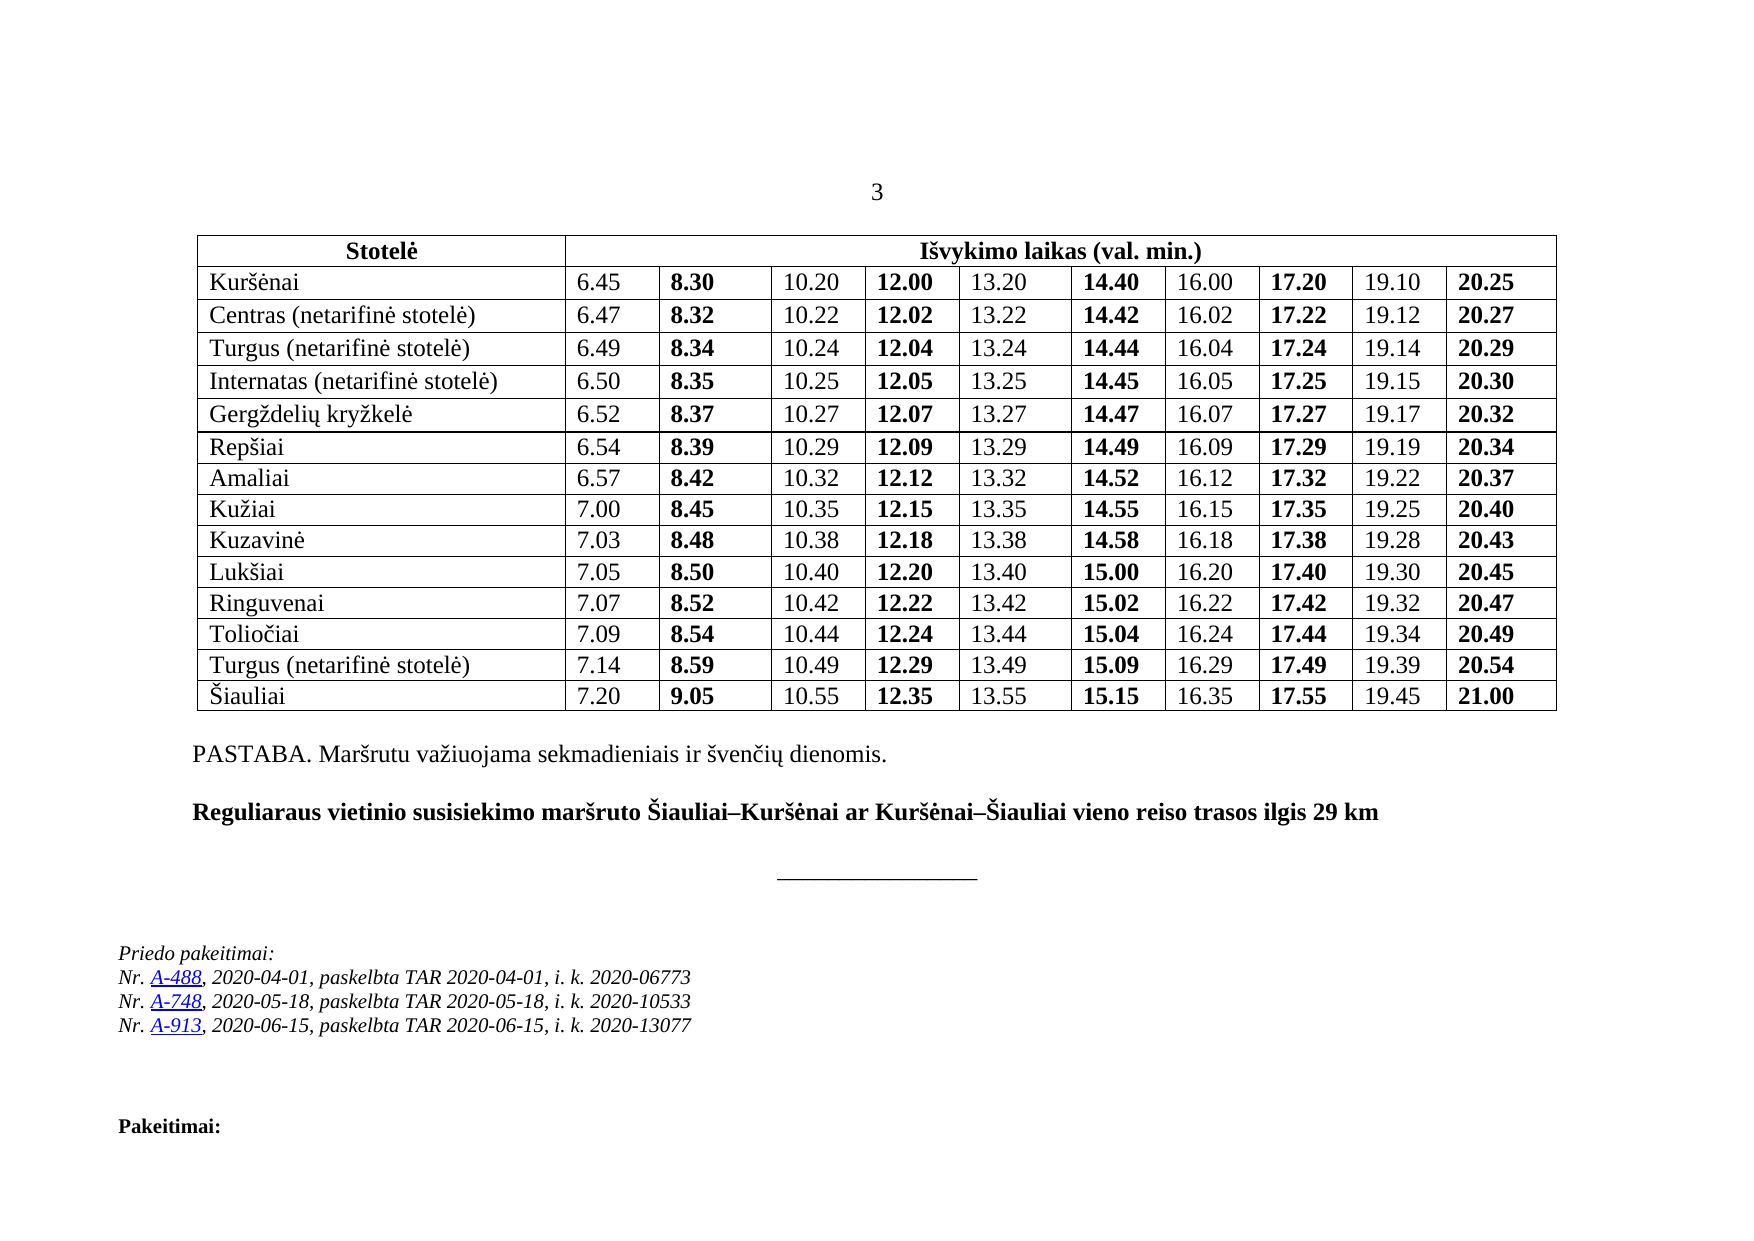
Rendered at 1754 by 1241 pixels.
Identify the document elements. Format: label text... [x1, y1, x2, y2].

table_cell 12.29 [866, 650, 959, 680]
table_cell 10.25 [772, 366, 865, 398]
table_cell 13.20 [960, 267, 1071, 299]
table_cell 14.55 [1072, 495, 1165, 524]
table_cell 8.42 [660, 464, 771, 493]
text Pakeitimai: [118, 1114, 1636, 1138]
table_cell 16.04 [1166, 333, 1259, 365]
table_cell 7.09 [566, 619, 659, 649]
table_cell 19.28 [1353, 526, 1446, 556]
table_cell 19.19 [1353, 433, 1446, 462]
table_cell 9.05 [660, 681, 771, 709]
table_cell 19.30 [1353, 557, 1446, 587]
table_cell 8.32 [660, 300, 771, 332]
table_cell 7.07 [566, 588, 659, 618]
table_cell 12.05 [866, 366, 959, 398]
table_cell 16.12 [1166, 464, 1259, 493]
table_cell 8.45 [660, 495, 771, 524]
table_cell 17.32 [1260, 464, 1352, 493]
table_cell Kuzavinė [198, 526, 565, 556]
table_cell 13.29 [960, 433, 1071, 462]
table_cell 12.18 [866, 526, 959, 556]
table_cell 8.39 [660, 433, 771, 462]
table_cell Kuršėnai [198, 267, 565, 299]
table_cell 13.42 [960, 588, 1071, 618]
table_cell Gergždelių kryžkelė [198, 399, 565, 431]
table_cell 10.22 [772, 300, 865, 332]
table_cell 10.55 [772, 681, 865, 709]
table_cell 13.24 [960, 333, 1071, 365]
table_cell 13.44 [960, 619, 1071, 649]
table_cell 15.04 [1072, 619, 1165, 649]
table_cell 7.20 [566, 681, 659, 709]
table_cell 8.30 [660, 267, 771, 299]
table_cell 12.07 [866, 399, 959, 431]
table_cell 14.40 [1072, 267, 1165, 299]
table_cell 12.00 [866, 267, 959, 299]
table_cell 7.14 [566, 650, 659, 680]
table_cell 7.05 [566, 557, 659, 587]
table_cell 16.00 [1166, 267, 1259, 299]
table_cell 17.44 [1260, 619, 1352, 649]
table_cell 20.43 [1447, 526, 1556, 556]
table_cell 12.22 [866, 588, 959, 618]
table_cell 6.57 [566, 464, 659, 493]
table_cell Ringuvenai [198, 588, 565, 618]
table_cell 21.00 [1447, 681, 1556, 709]
table_cell Toliočiai [198, 619, 565, 649]
table_cell 17.38 [1260, 526, 1352, 556]
table_cell 13.32 [960, 464, 1071, 493]
table_cell 10.42 [772, 588, 865, 618]
table_cell 7.03 [566, 526, 659, 556]
table_cell Turgus (netarifinė stotelė) [198, 650, 565, 680]
table_cell 12.15 [866, 495, 959, 524]
table_cell 20.45 [1447, 557, 1556, 587]
table_cell 8.34 [660, 333, 771, 365]
text Reguliaraus vietinio susisiekimo maršruto Šiauliai–Kuršėnai ar Kuršėnai–Šiauliai vieno reiso trasos ilgis 29 km [118, 797, 1636, 826]
table_cell 12.09 [866, 433, 959, 462]
text ________________ [118, 854, 1636, 883]
table_cell 12.04 [866, 333, 959, 365]
table_cell Turgus (netarifinė stotelė) [198, 333, 565, 365]
table_cell 16.15 [1166, 495, 1259, 524]
text Priedo pakeitimai: [118, 941, 1636, 964]
table_cell 15.02 [1072, 588, 1165, 618]
table_cell 8.52 [660, 588, 771, 618]
table_cell 10.32 [772, 464, 865, 493]
table_cell 14.42 [1072, 300, 1165, 332]
text Nr. A-748, 2020-05-18, paskelbta TAR 2020-05-18, i. k. 2020-10533 [118, 989, 1636, 1013]
table_cell 8.54 [660, 619, 771, 649]
table_cell 16.02 [1166, 300, 1259, 332]
table_cell 19.22 [1353, 464, 1446, 493]
table_cell 12.35 [866, 681, 959, 709]
table_cell 15.15 [1072, 681, 1165, 709]
table_cell 6.52 [566, 399, 659, 431]
table_cell 13.27 [960, 399, 1071, 431]
table_cell 14.58 [1072, 526, 1165, 556]
table_cell 16.05 [1166, 366, 1259, 398]
table_cell 19.15 [1353, 366, 1446, 398]
table_cell 8.37 [660, 399, 771, 431]
table_cell 20.29 [1447, 333, 1556, 365]
text Nr. A-913, 2020-06-15, paskelbta TAR 2020-06-15, i. k. 2020-13077 [118, 1013, 1636, 1037]
table_cell 20.49 [1447, 619, 1556, 649]
table_cell 13.55 [960, 681, 1071, 709]
table_cell 16.24 [1166, 619, 1259, 649]
table_cell 8.35 [660, 366, 771, 398]
table_cell 19.10 [1353, 267, 1446, 299]
table_cell 17.40 [1260, 557, 1352, 587]
table_cell Repšiai [198, 433, 565, 462]
table_cell 12.24 [866, 619, 959, 649]
table_cell 14.47 [1072, 399, 1165, 431]
table_cell 16.18 [1166, 526, 1259, 556]
table_cell 6.50 [566, 366, 659, 398]
table_cell 19.39 [1353, 650, 1446, 680]
table_cell 12.20 [866, 557, 959, 587]
table_cell 10.20 [772, 267, 865, 299]
table_cell 10.35 [772, 495, 865, 524]
table_cell 6.54 [566, 433, 659, 462]
table_cell 15.09 [1072, 650, 1165, 680]
table_cell Internatas (netarifinė stotelė) [198, 366, 565, 398]
table_cell 13.35 [960, 495, 1071, 524]
table_cell 15.00 [1072, 557, 1165, 587]
table_cell 13.22 [960, 300, 1071, 332]
table_cell 20.32 [1447, 399, 1556, 431]
table_cell 20.47 [1447, 588, 1556, 618]
table_cell 20.34 [1447, 433, 1556, 462]
table_cell Stotelė [198, 236, 565, 266]
table_cell 8.59 [660, 650, 771, 680]
table_cell 12.12 [866, 464, 959, 493]
table_cell 10.24 [772, 333, 865, 365]
table_cell Šiauliai [198, 681, 565, 709]
table_cell 6.47 [566, 300, 659, 332]
table_cell 20.25 [1447, 267, 1556, 299]
table_cell 10.38 [772, 526, 865, 556]
table_cell 16.29 [1166, 650, 1259, 680]
table_cell 8.50 [660, 557, 771, 587]
table_cell 17.24 [1260, 333, 1352, 365]
table_cell 16.07 [1166, 399, 1259, 431]
table_cell 20.30 [1447, 366, 1556, 398]
table_cell 14.45 [1072, 366, 1165, 398]
table_cell 13.25 [960, 366, 1071, 398]
table_cell 20.27 [1447, 300, 1556, 332]
table_cell 14.52 [1072, 464, 1165, 493]
table_cell 16.35 [1166, 681, 1259, 709]
table_cell 17.29 [1260, 433, 1352, 462]
text PASTABA. Maršrutu važiuojama sekmadieniais ir švenčių dienomis. [118, 739, 1636, 768]
table_cell Lukšiai [198, 557, 565, 587]
table_cell 10.29 [772, 433, 865, 462]
table_cell 19.45 [1353, 681, 1446, 709]
table_cell 8.48 [660, 526, 771, 556]
table_cell 17.49 [1260, 650, 1352, 680]
table_cell 20.37 [1447, 464, 1556, 493]
table_cell 12.02 [866, 300, 959, 332]
table_cell 17.42 [1260, 588, 1352, 618]
table_cell 14.44 [1072, 333, 1165, 365]
table_cell Kužiai [198, 495, 565, 524]
table_cell 19.14 [1353, 333, 1446, 365]
table_cell 7.00 [566, 495, 659, 524]
table_cell 10.44 [772, 619, 865, 649]
table_cell 6.49 [566, 333, 659, 365]
table_cell 10.27 [772, 399, 865, 431]
table_cell 6.45 [566, 267, 659, 299]
table_cell 13.40 [960, 557, 1071, 587]
table_cell 19.32 [1353, 588, 1446, 618]
table_cell 17.25 [1260, 366, 1352, 398]
table_cell 20.54 [1447, 650, 1556, 680]
table_cell 17.22 [1260, 300, 1352, 332]
table_cell 19.34 [1353, 619, 1446, 649]
table_cell Išvykimo laikas (val. min.) [566, 236, 1556, 266]
table_cell 14.49 [1072, 433, 1165, 462]
table_cell 17.20 [1260, 267, 1352, 299]
table_cell 10.40 [772, 557, 865, 587]
table_cell 20.40 [1447, 495, 1556, 524]
table_cell 17.55 [1260, 681, 1352, 709]
table_cell 16.20 [1166, 557, 1259, 587]
table_cell Amaliai [198, 464, 565, 493]
table_cell 17.27 [1260, 399, 1352, 431]
table_cell 16.22 [1166, 588, 1259, 618]
table_cell 10.49 [772, 650, 865, 680]
table_cell 19.25 [1353, 495, 1446, 524]
table_cell 19.12 [1353, 300, 1446, 332]
text Nr. A-488, 2020-04-01, paskelbta TAR 2020-04-01, i. k. 2020-06773 [118, 964, 1636, 989]
table_cell 13.49 [960, 650, 1071, 680]
table_cell 19.17 [1353, 399, 1446, 431]
table_cell 13.38 [960, 526, 1071, 556]
table_cell 17.35 [1260, 495, 1352, 524]
table_cell 16.09 [1166, 433, 1259, 462]
table_cell Centras (netarifinė stotelė) [198, 300, 565, 332]
